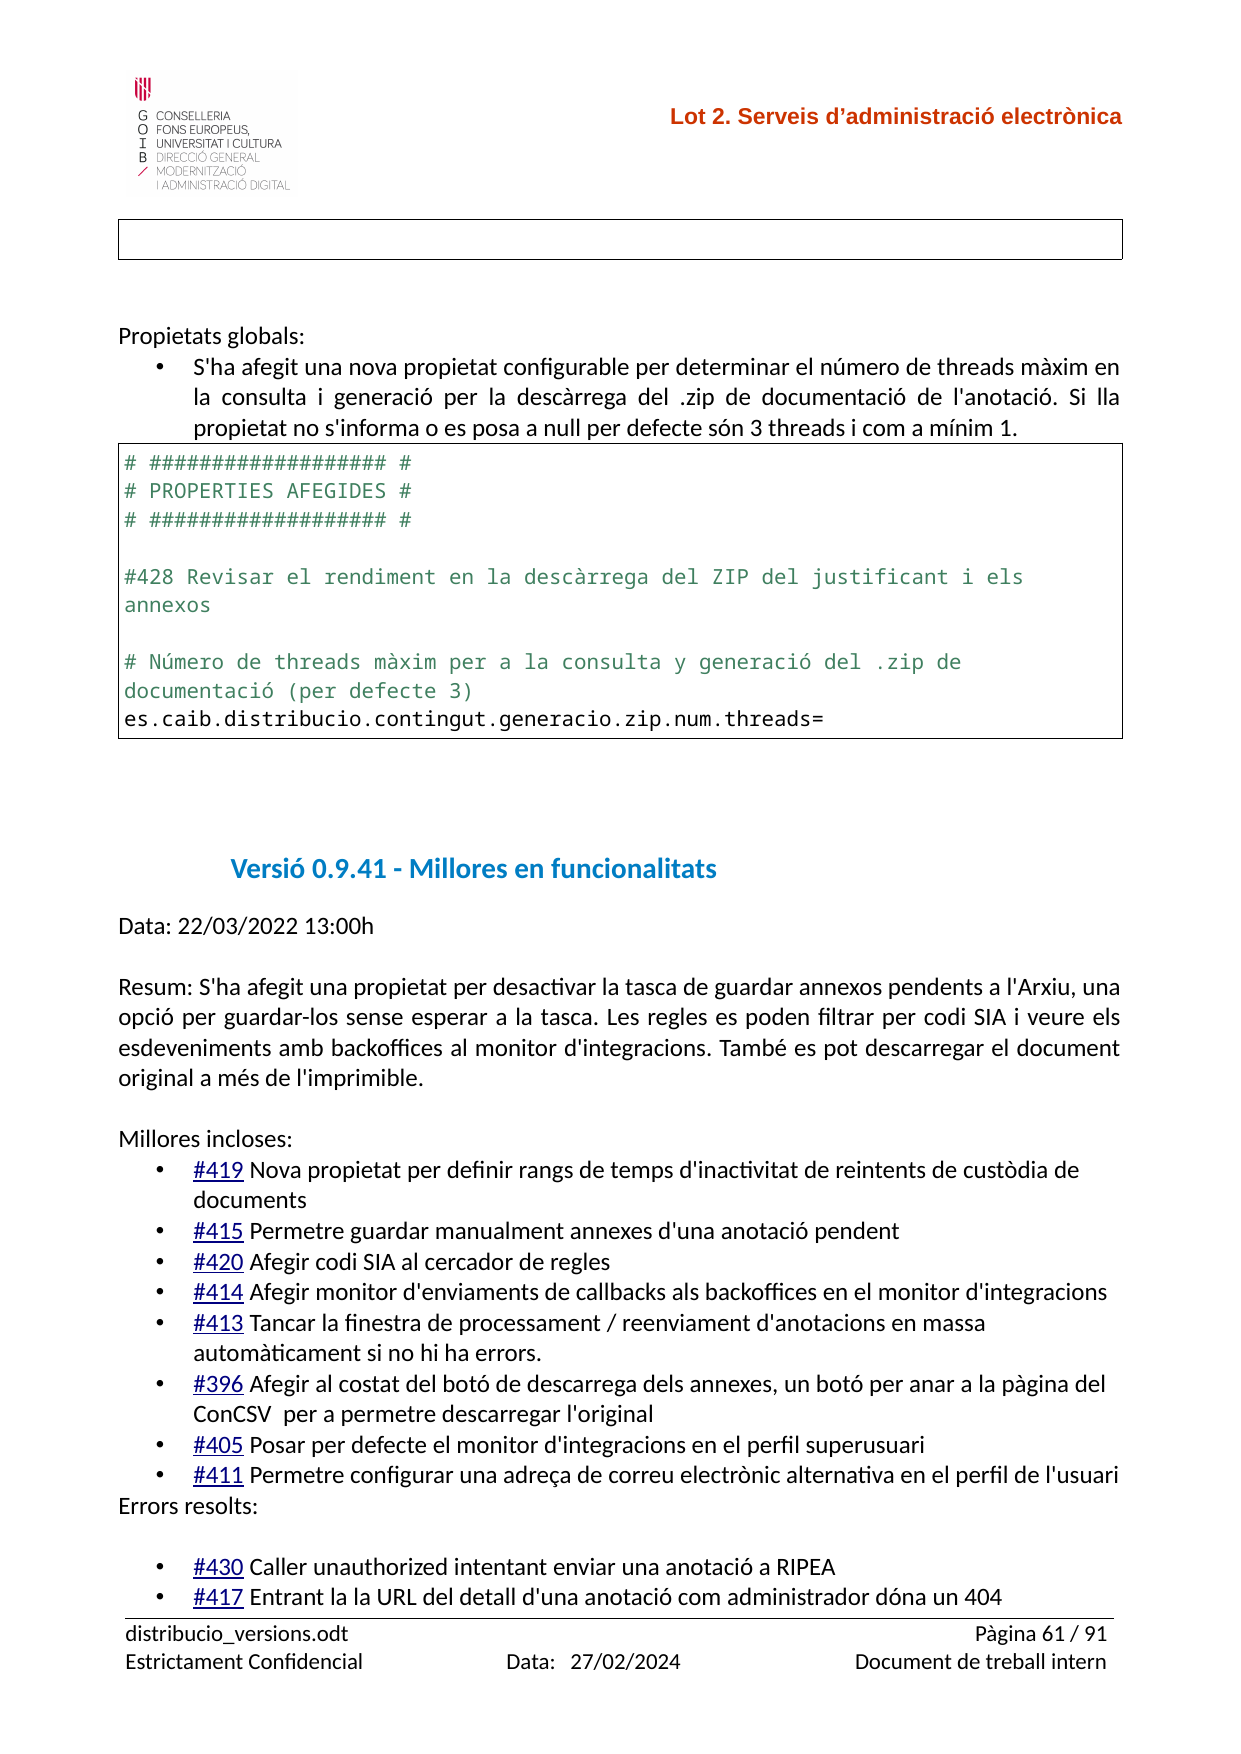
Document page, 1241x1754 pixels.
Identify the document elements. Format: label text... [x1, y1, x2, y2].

list #396 Afegir al costat del botó de descarrega dels annexes, un botó per anar a la pàgina del ConCSV per a permetre descarregar l'original [156, 1368, 1122, 1429]
list S'ha afegit una nova propietat configurable per determinar el número de threads màxim en la consulta i generació per la descàrrega del .zip de documentació de l'anotació. Si lla propietat no s'informa o es posa a null per defecte són 3 threads i com a mínim 1. [156, 351, 1122, 442]
list #405 Posar per defecte el monitor d'integracions en el perfil superusuari [156, 1429, 1122, 1459]
text Errors resolts: [118, 1490, 1122, 1520]
list #411 Permetre configurar una adreça de correu electrònic alternativa en el perfil de l'usuari [156, 1459, 1122, 1490]
list #414 Afegir monitor d'enviaments de callbacks als backoffices en el monitor d'integracions [156, 1276, 1122, 1307]
list #430 Caller unauthorized intentant enviar una anotació a RIPEA [156, 1551, 1122, 1581]
table_header # ################### # # PROPERTIES AFEGIDES # # ################### # #428 Revisar el rendiment en la descàrrega del ZIP del justificant i els annexos # Número de threads màxim per a la consulta y generació del .zip de documentació (per defecte 3) es.caib.distribucio.contingut.generacio.zip.num.threads= [119, 444, 1122, 738]
subtitle Versió 0.9.41 - Millores en funcionalitats [153, 851, 1122, 886]
list #417 Entrant la la URL del detall d'una anotació com administrador dóna un 404 [156, 1581, 1122, 1612]
text Resum: S'ha afegit una propietat per desactivar la tasca de guardar annexos pendents a l'Arxiu, una opció per guardar-los sense esperar a la tasca. Les regles es poden filtrar per codi SIA i veure els esdeveniments amb backoffices al monitor d'integracions. També es pot descarregar el document original a més de l'imprimible. [118, 971, 1122, 1093]
text Millores incloses: [118, 1123, 1122, 1154]
list #419 Nova propietat per definir rangs de temps d'inactivitat de reintents de custòdia de documents [156, 1154, 1122, 1215]
list #415 Permetre guardar manualment annexes d'una anotació pendent [156, 1215, 1122, 1246]
list #420 Afegir codi SIA al cercador de regles [156, 1246, 1122, 1276]
table_header [119, 220, 1122, 259]
list #413 Tancar la finestra de processament / reenviament d'anotacions en massa automàticament si no hi ha errors. [156, 1307, 1122, 1368]
text Propietats globals: [118, 320, 1122, 351]
picture [126, 70, 299, 197]
text Data: 22/03/2022 13:00h [118, 910, 1122, 940]
